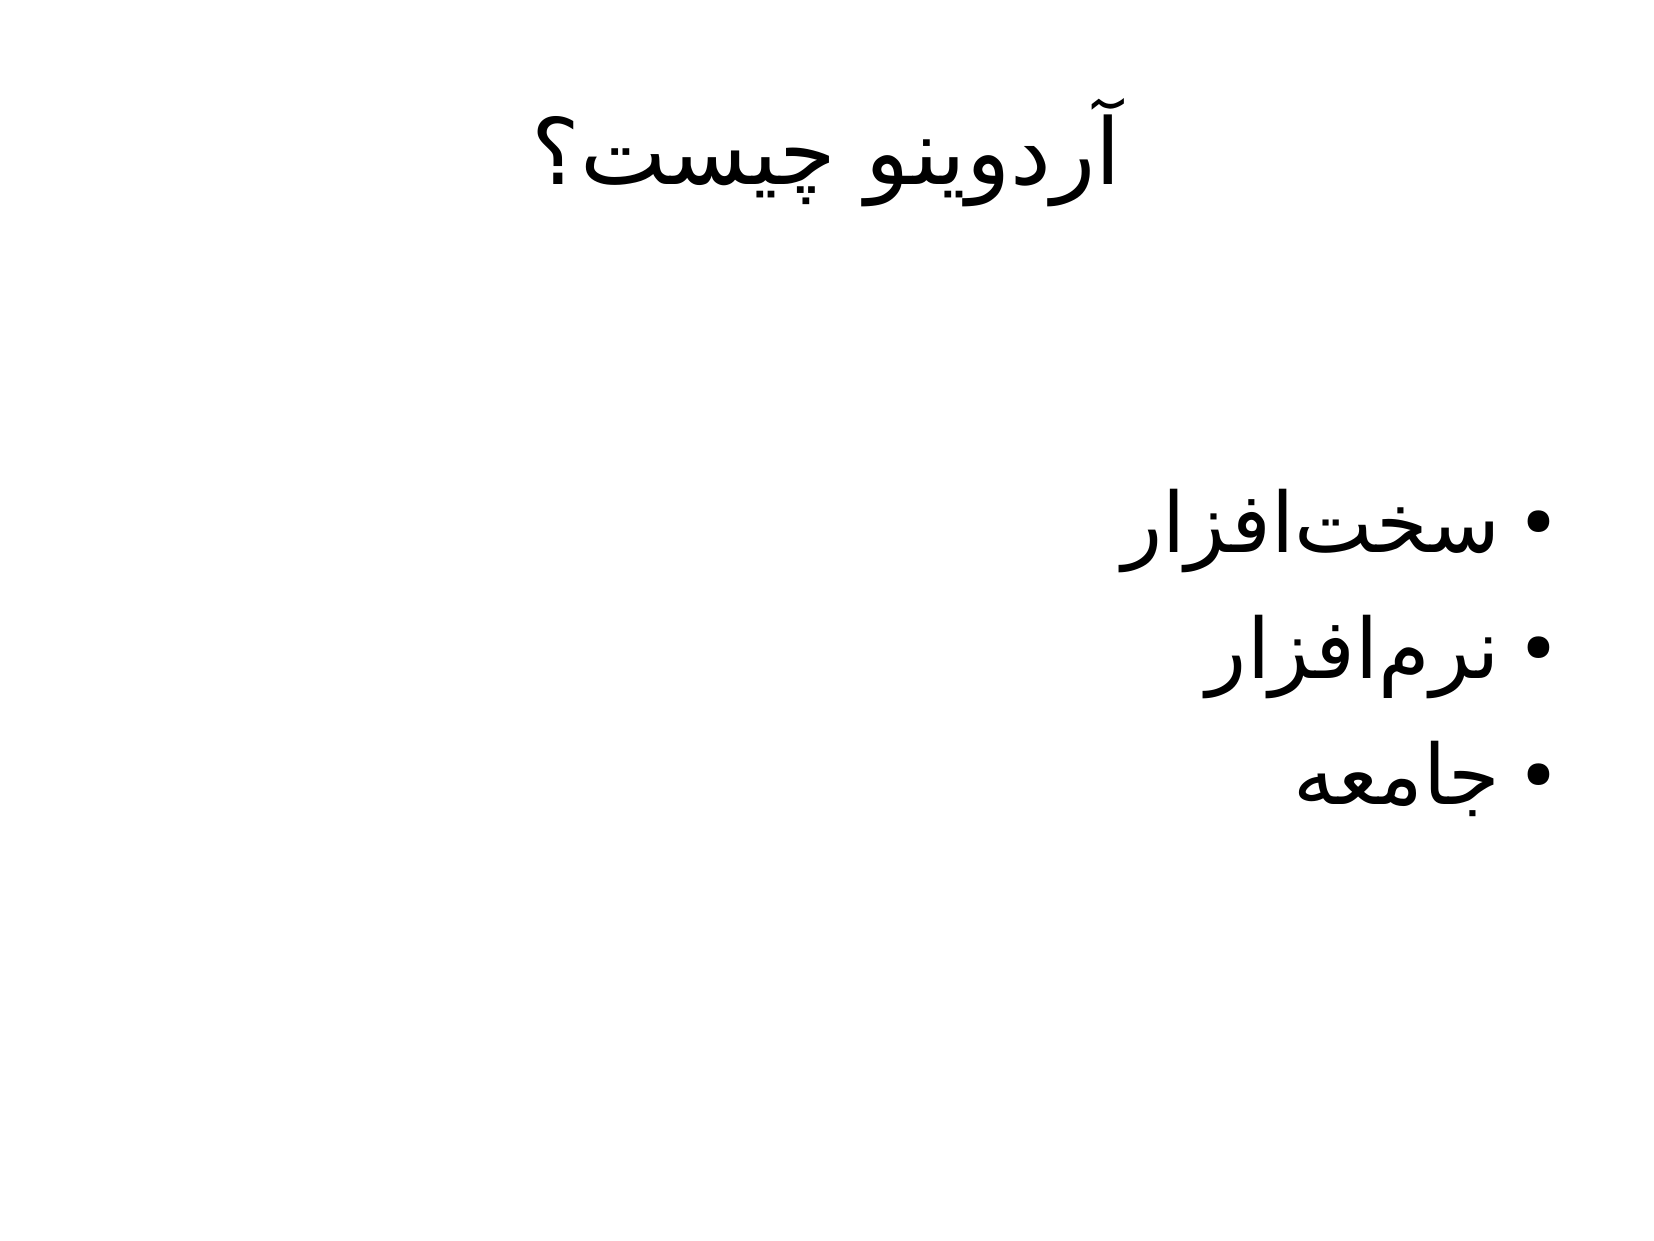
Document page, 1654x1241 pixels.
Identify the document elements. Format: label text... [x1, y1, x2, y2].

list سخت‌افزار نرم‌افزار جامعه [82, 290, 1571, 1010]
title آردوینو چیست؟ [82, 49, 1571, 257]
